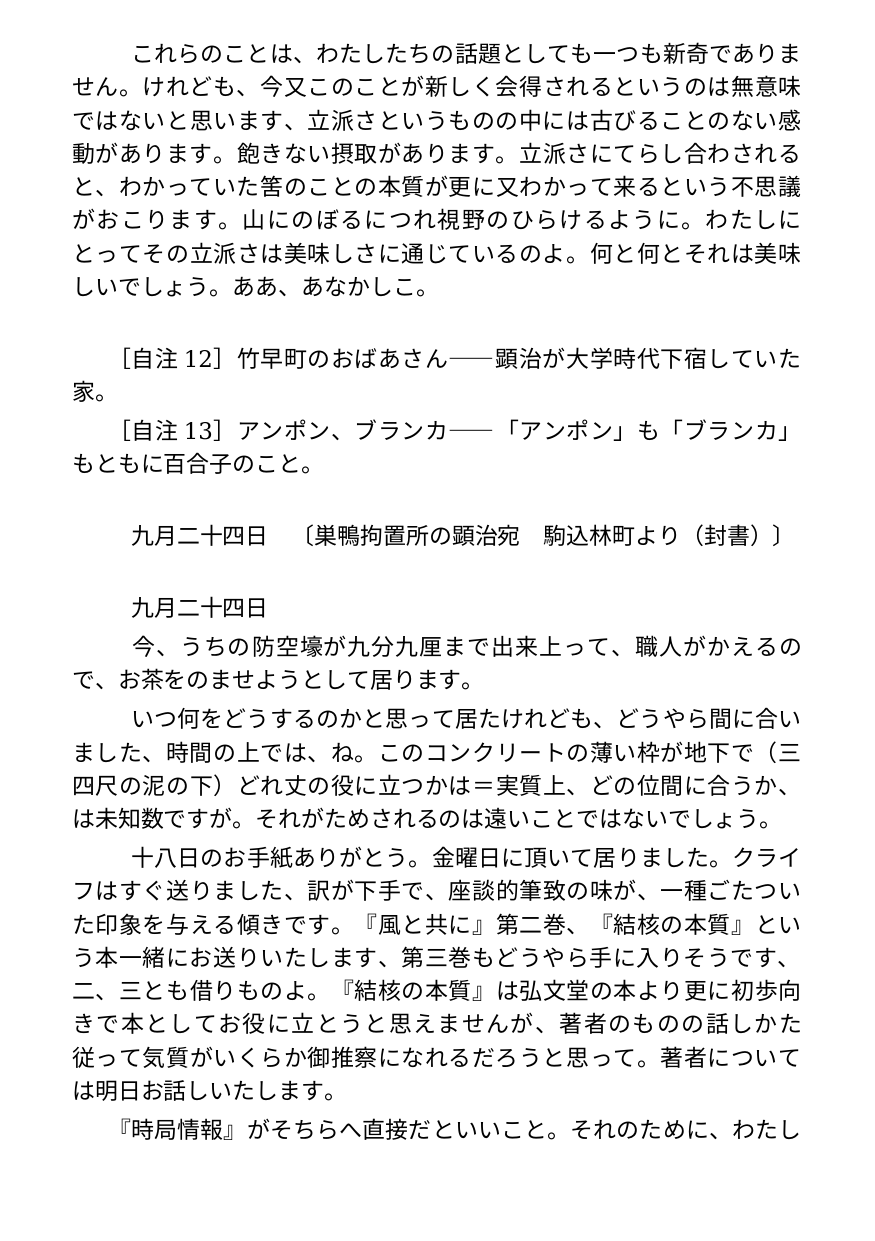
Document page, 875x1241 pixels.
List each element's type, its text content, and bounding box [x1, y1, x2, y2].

text 十八日のお手紙ありがとう。金曜日に頂いて居りました。クライフはすぐ送りました、訳が下手で、座談的筆致の味が、一種ごたついた印象を与える傾きです。『風と共に』第二巻、『結核の本質』という本一緒にお送りいたします、第三巻もどうやら手に入りそうです、二、三とも借りものよ。『結核の本質』は弘文堂の本より更に初歩向きで本としてお役に立とうと思えませんが、著者のものの話しかた従って気質がいくらか御推察になれるだろうと思って。著者については明日お話しいたします。 [72, 840, 802, 1106]
text 九月二十四日 〔巣鴨拘置所の顕治宛 駒込林町より（封書）〕 [72, 518, 802, 551]
text これらのことは、わたしたちの話題としても一つも新奇でありません。けれども、今又このことが新しく会得されるというのは無意味ではないと思います、立派さというものの中には古びることのない感動があります。飽きない摂取があります。立派さにてらし合わされると、わかっていた筈のことの本質が更に又わかって来るという不思議がおこります。山にのぼるにつれ視野のひらけるように。わたしにとってその立派さは美味しさに通じているのよ。何と何とそれは美味しいでしょう。ああ、あなかしこ。 [72, 36, 802, 302]
text いつ何をどうするのかと思って居たけれども、どうやら間に合いました、時間の上では、ね。このコンクリートの薄い枠が地下で（三四尺の泥の下）どれ丈の役に立つかは＝実質上、どの位間に合うか、は未知数ですが。それがためされるのは遠いことではないでしょう。 [72, 701, 802, 834]
text ［自注13］アンポン、ブランカ――「アンポン」も「ブランカ」もともに百合子のこと。 [72, 413, 802, 479]
text 九月二十四日 [72, 589, 802, 623]
text ［自注12］竹早町のおばあさん――顕治が大学時代下宿していた家。 [72, 340, 802, 407]
text 今、うちの防空壕が九分九厘まで出来上って、職人がかえるので、お茶をのませようとして居ります。 [72, 629, 802, 695]
text 『時局情報』がそちらへ直接だといいこと。それのために、わたし [72, 1112, 802, 1145]
